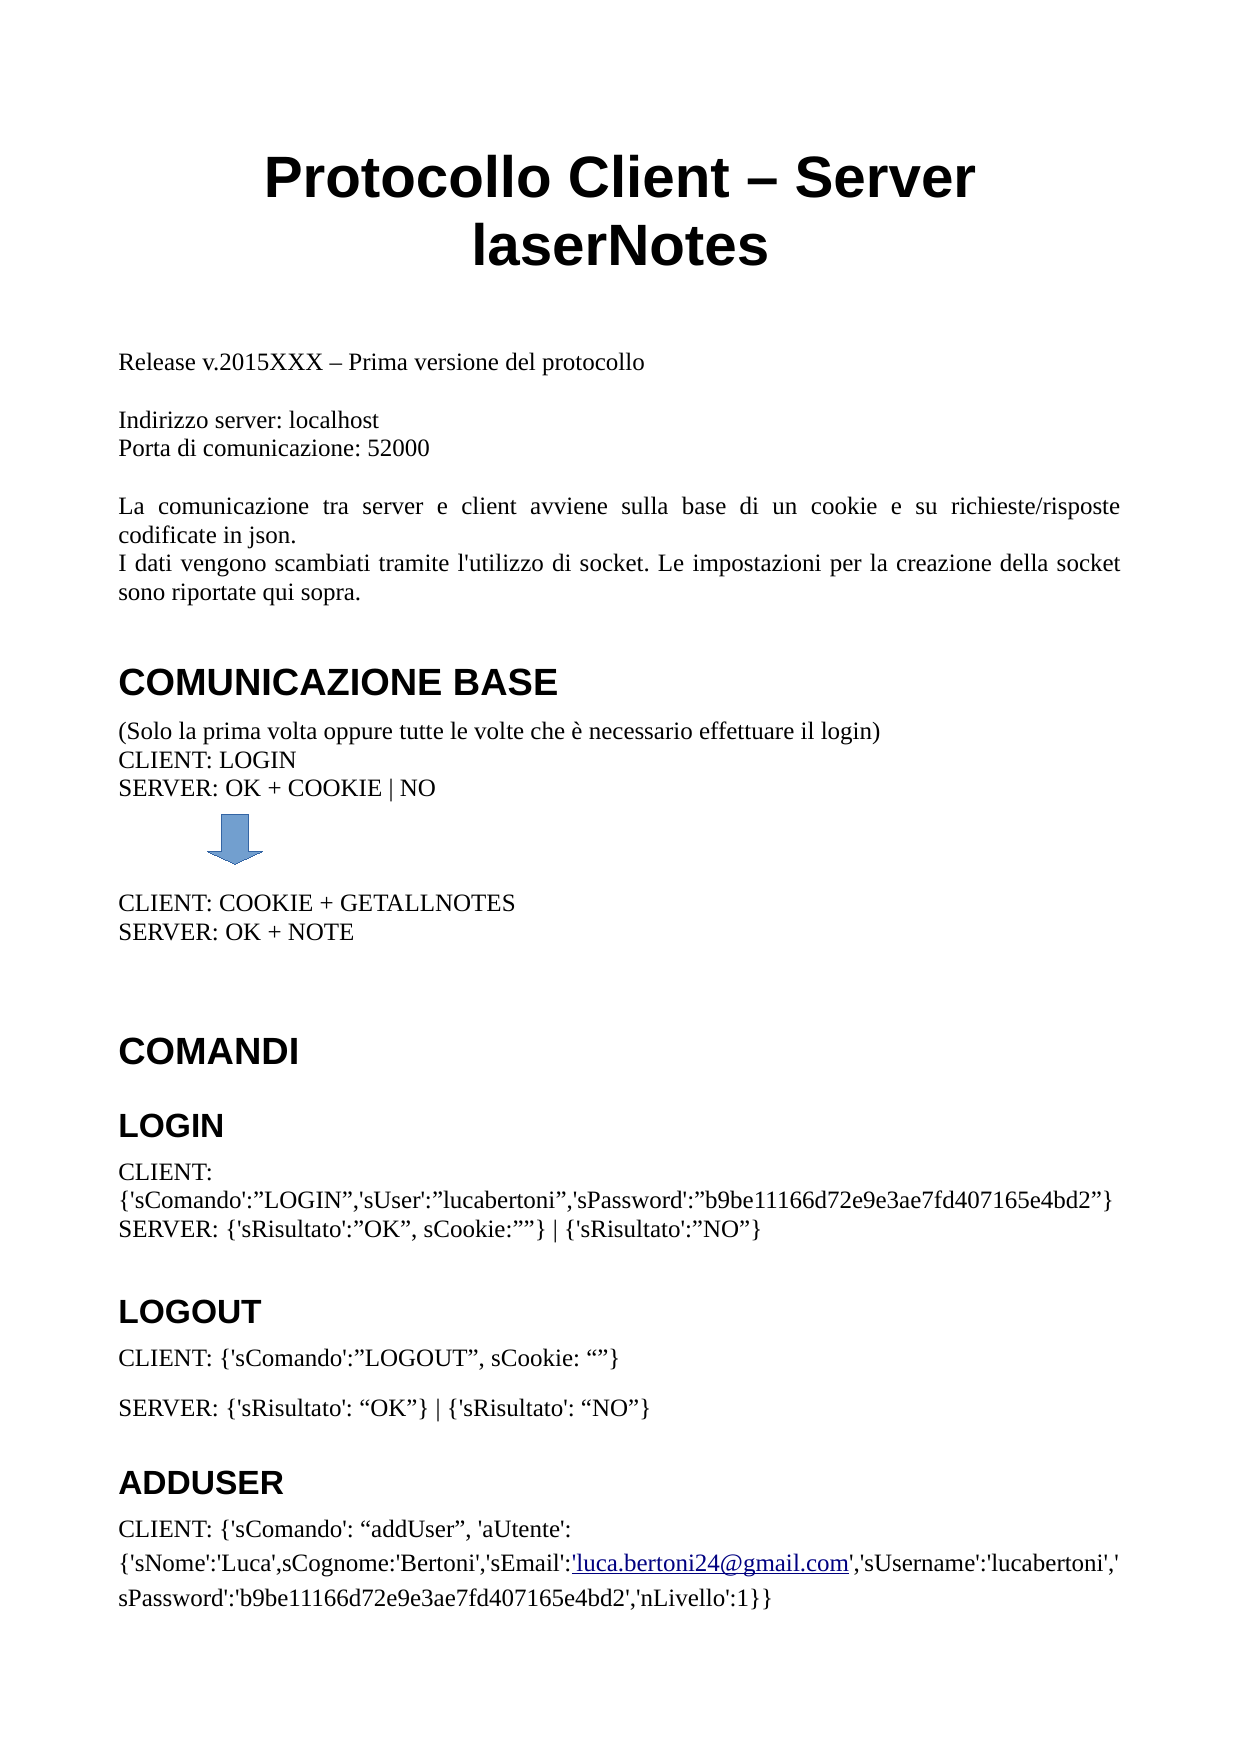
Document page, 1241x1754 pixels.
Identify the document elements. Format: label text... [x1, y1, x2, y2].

title Protocollo Client – Server laserNotes [118, 143, 1122, 277]
text Release v.2015XXX – Prima versione del protocollo [118, 347, 1122, 376]
text I dati vengono scambiati tramite l'utilizzo di socket. Le impostazioni per la creazione della socket sono riportate qui sopra. [118, 548, 1122, 606]
subtitle COMANDI [118, 1028, 1122, 1072]
text SERVER: OK + NOTE [118, 917, 1122, 946]
text CLIENT: {'sComando': “addUser”, 'aUtente':{'sNome':'Luca',sCognome:'Bertoni','sEmail':'luca.bertoni24@gmail.com','sUsername':'lucabertoni','sPassword':'b9be11166d72e9e3ae7fd407165e4bd2','nLivello':1}} [118, 1514, 1122, 1611]
subtitle LOGOUT [118, 1292, 1122, 1331]
subtitle ADDUSER [118, 1462, 1122, 1501]
text SERVER: {'sRisultato':”OK”, sCookie:””} | {'sRisultato':”NO”} [118, 1214, 1122, 1243]
subtitle LOGIN [118, 1105, 1122, 1144]
text Porta di comunicazione: 52000 [118, 433, 1122, 462]
text CLIENT:{'sComando':”LOGIN”,'sUser':”lucabertoni”,'sPassword':”b9be11166d72e9e3ae7fd407165e4bd2”} [118, 1157, 1122, 1214]
text CLIENT: COOKIE + GETALLNOTES [118, 888, 1122, 917]
text CLIENT: LOGIN [118, 745, 1122, 773]
text (Solo la prima volta oppure tutte le volte che è necessario effettuare il login) [118, 716, 1122, 745]
subtitle COMUNICAZIONE BASE [118, 660, 1122, 703]
text SERVER: {'sRisultato': “OK”} | {'sRisultato': “NO”} [118, 1393, 1122, 1421]
text La comunicazione tra server e client avviene sulla base di un cookie e su richieste/risposte codificate in json. [118, 491, 1122, 548]
text SERVER: OK + COOKIE | NO [118, 773, 1122, 802]
text CLIENT: {'sComando':”LOGOUT”, sCookie: “”} [118, 1343, 1122, 1372]
text Indirizzo server: localhost [118, 405, 1122, 433]
